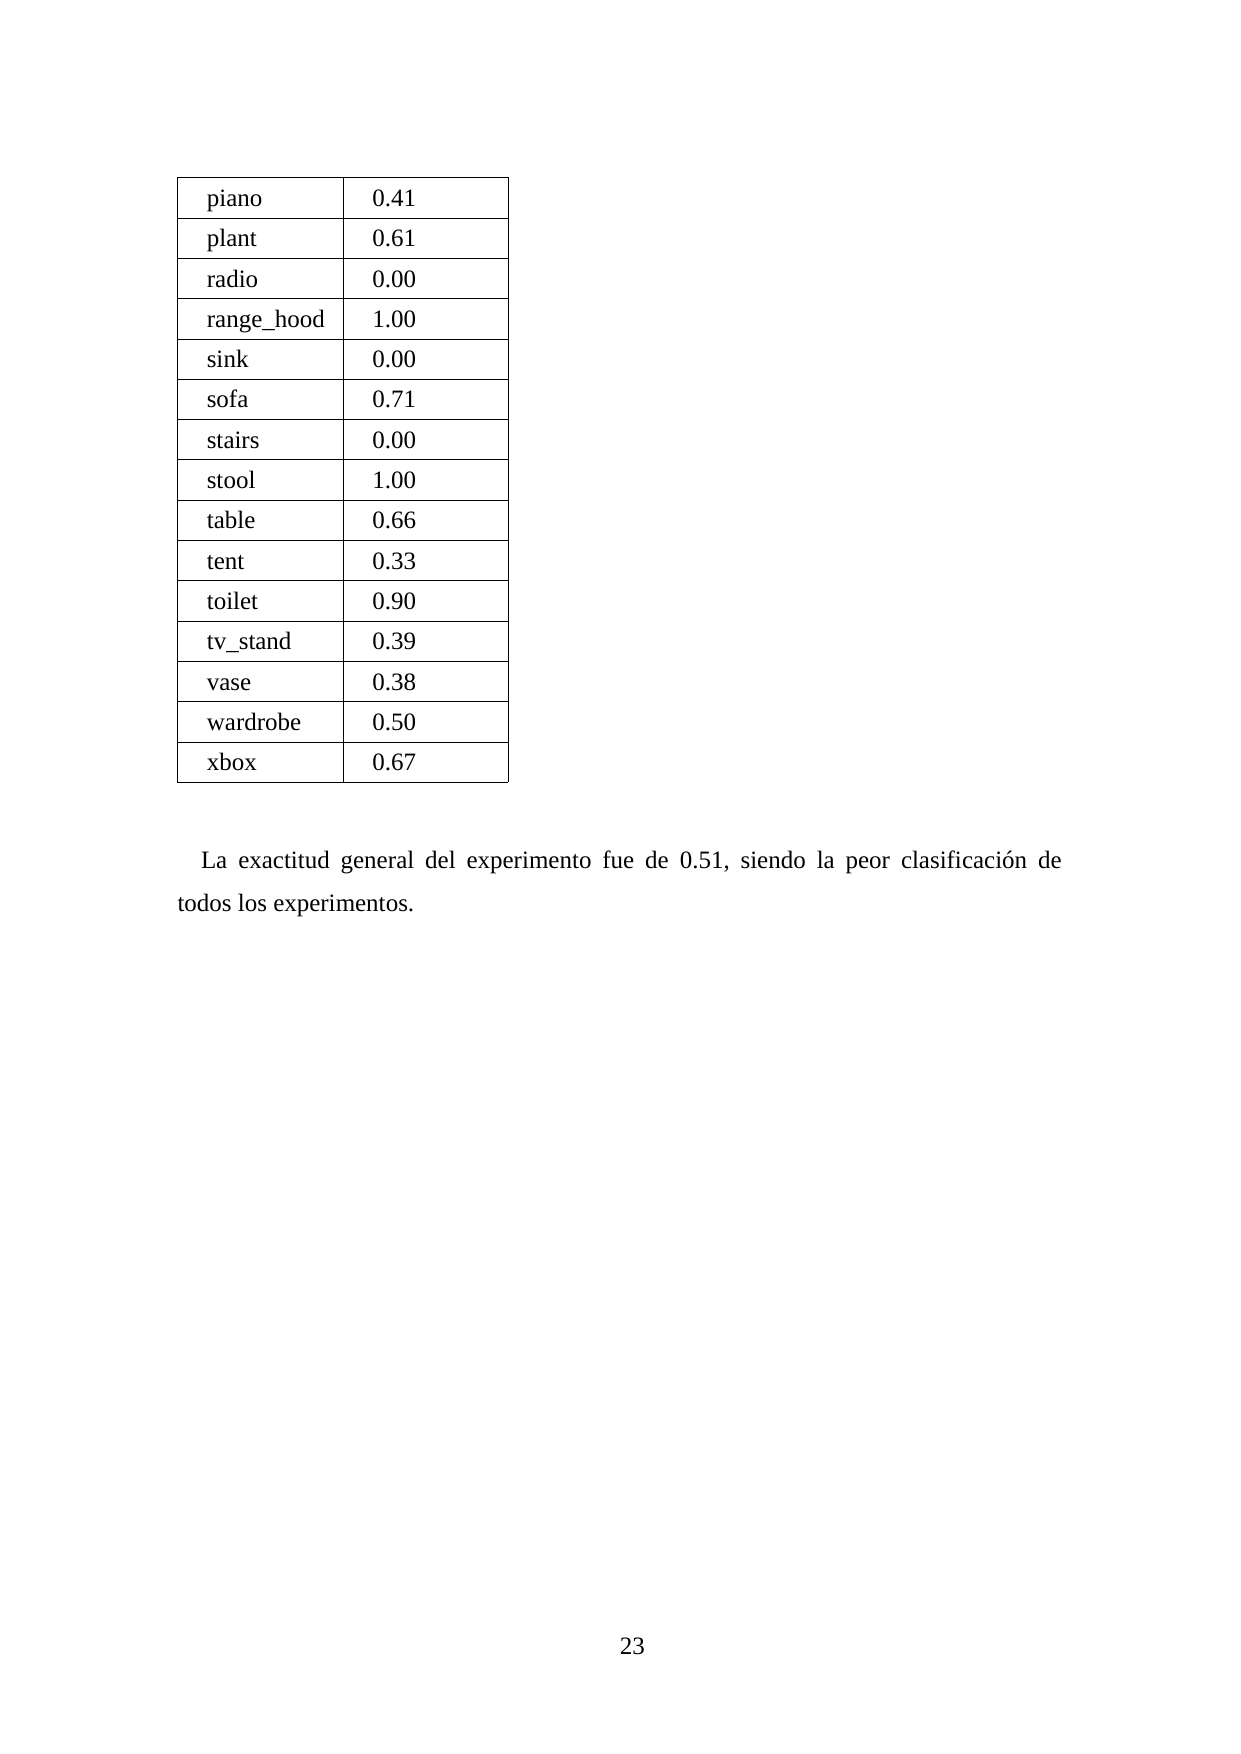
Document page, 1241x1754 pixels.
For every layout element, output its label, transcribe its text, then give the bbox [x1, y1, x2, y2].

table_cell 0.38 [344, 662, 508, 701]
table_cell 1.00 [344, 299, 508, 338]
table_cell tent [178, 541, 343, 580]
table_cell 0.61 [344, 219, 508, 258]
table_cell plant [178, 219, 343, 258]
table_cell 0.00 [344, 420, 508, 459]
table_cell tv_stand [178, 622, 343, 661]
table_cell 0.90 [344, 581, 508, 621]
table_cell xbox [178, 743, 343, 782]
table_cell 1.00 [344, 460, 508, 500]
table_cell radio [178, 259, 343, 298]
table_cell 0.50 [344, 702, 508, 742]
table_cell stairs [178, 420, 343, 459]
table_cell 0.00 [344, 259, 508, 298]
table_cell 0.71 [344, 380, 508, 419]
text La exactitud general del experimento fue de 0.51, siendo la peor clasificación de todos los experimentos. [177, 845, 1063, 917]
table_cell piano [178, 178, 343, 217]
table_cell 0.00 [344, 340, 508, 379]
table_cell stool [178, 460, 343, 500]
table_cell 0.66 [344, 501, 508, 540]
table_cell vase [178, 662, 343, 701]
table_cell wardrobe [178, 702, 343, 742]
table_cell toilet [178, 581, 343, 621]
table_cell 0.33 [344, 541, 508, 580]
table_cell range_hood [178, 299, 343, 338]
table_cell table [178, 501, 343, 540]
table_cell 0.39 [344, 622, 508, 661]
table_cell sofa [178, 380, 343, 419]
table_cell sink [178, 340, 343, 379]
table_cell 0.67 [344, 743, 508, 782]
table_cell 0.41 [344, 178, 508, 217]
